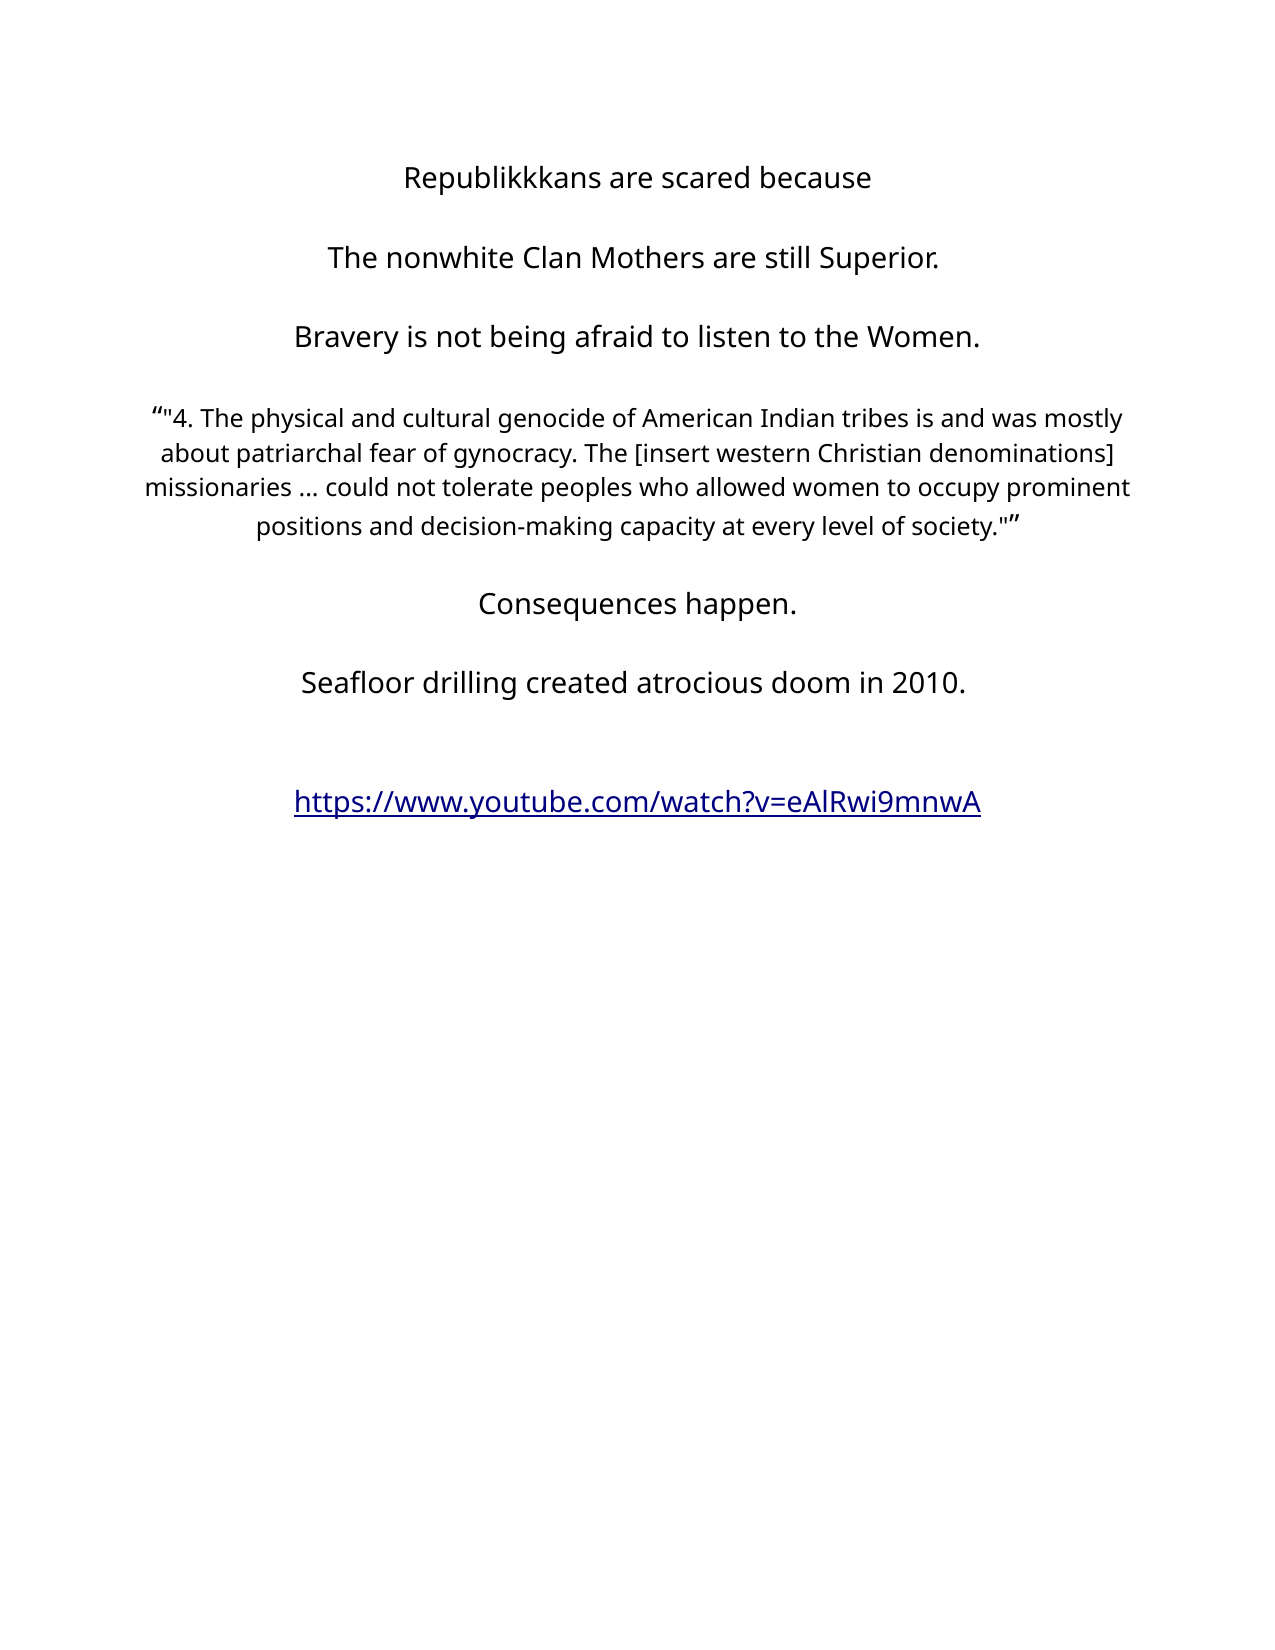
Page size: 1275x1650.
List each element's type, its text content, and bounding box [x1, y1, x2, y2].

text Bravery is not being afraid to listen to the Women. [118, 317, 1157, 356]
text Consequences happen. [118, 583, 1157, 623]
text The nonwhite Clan Mothers are still Superior. [118, 237, 1157, 277]
text Republikkkans are scared because [118, 158, 1157, 197]
text https://www.youtube.com/watch?v=eAlRwi9mnwA [118, 782, 1157, 821]
text Seafloor drilling created atrocious doom in 2010. [118, 662, 1157, 702]
text “"4. The physical and cultural genocide of American Indian tribes is and was mostly about patriarchal fear of gynocracy. The [insert western Christian denominations] missionaries ... could not tolerate peoples who allowed women to occupy prominent positions and decision-making capacity at every level of society."” [118, 396, 1157, 543]
